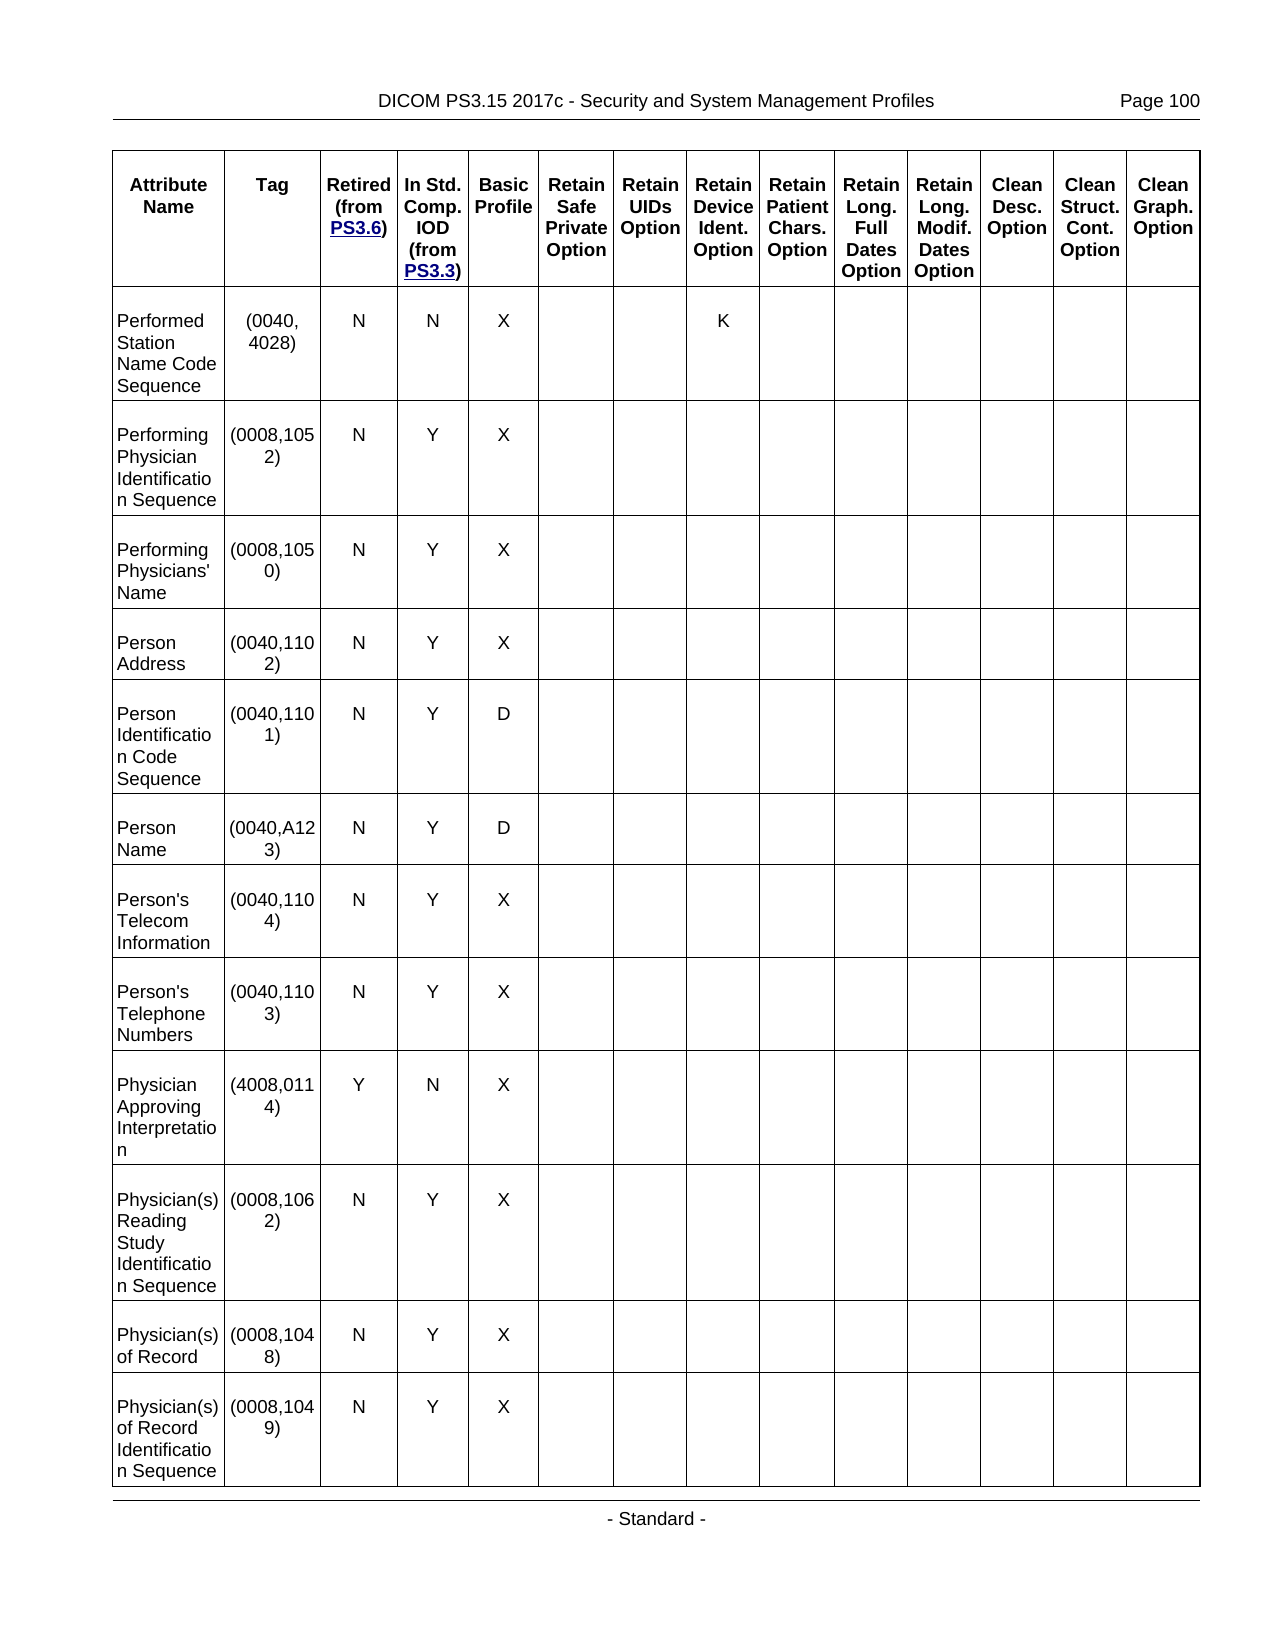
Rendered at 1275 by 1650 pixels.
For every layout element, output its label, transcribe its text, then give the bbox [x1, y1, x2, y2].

table_cell [1054, 516, 1126, 607]
table_header Retain UIDs Option [614, 151, 686, 286]
table_cell N [321, 958, 397, 1050]
table_cell [687, 1165, 759, 1300]
table_cell [1054, 1165, 1126, 1300]
table_cell X [469, 958, 538, 1050]
table_cell [614, 287, 686, 400]
table_cell [614, 958, 686, 1050]
table_header Clean Desc. Option [981, 151, 1053, 286]
table_cell [539, 1301, 613, 1372]
table_cell [539, 401, 613, 515]
table_cell [835, 1051, 907, 1164]
table_cell [687, 680, 759, 793]
table_cell Y [398, 1165, 468, 1300]
table_cell [614, 401, 686, 515]
table_cell N [321, 609, 397, 679]
table_cell [835, 609, 907, 679]
table_cell [1127, 680, 1199, 793]
table_cell [614, 794, 686, 864]
table_cell [687, 1373, 759, 1486]
table_cell Physician(s) of Record Identification Sequence [113, 1373, 224, 1486]
table_cell X [469, 1051, 538, 1164]
table_cell Y [398, 958, 468, 1050]
table_cell [835, 1301, 907, 1372]
table_cell [981, 1301, 1053, 1372]
table_cell (0040,1102) [225, 609, 320, 679]
table_cell [908, 516, 980, 607]
table_cell [687, 609, 759, 679]
table_cell N [321, 865, 397, 957]
table_cell Performing Physician Identification Sequence [113, 401, 224, 515]
table_header Retired (from PS3.6) [321, 151, 397, 286]
table_cell [908, 1051, 980, 1164]
table_cell [1127, 287, 1199, 400]
table_cell [981, 609, 1053, 679]
table_cell [760, 1051, 834, 1164]
table_cell [981, 401, 1053, 515]
table_cell X [469, 1373, 538, 1486]
table_cell [908, 1373, 980, 1486]
table_cell [760, 1165, 834, 1300]
table_cell [614, 1373, 686, 1486]
table_cell N [321, 1373, 397, 1486]
table_cell X [469, 1165, 538, 1300]
table_cell (0040,A123) [225, 794, 320, 864]
table_cell [614, 516, 686, 607]
table_cell [981, 1165, 1053, 1300]
table_cell [835, 1373, 907, 1486]
table_cell N [321, 287, 397, 400]
table_cell Y [398, 865, 468, 957]
table_cell Y [398, 794, 468, 864]
table_cell [1127, 1373, 1199, 1486]
table_header Clean Struct. Cont. Option [1054, 151, 1126, 286]
table_cell [1127, 1165, 1199, 1300]
table_cell [760, 609, 834, 679]
table_header Retain Long. Full Dates Option [835, 151, 907, 286]
table_cell Y [398, 680, 468, 793]
table_cell [1054, 287, 1126, 400]
table_cell N [321, 516, 397, 607]
table_cell [539, 516, 613, 607]
table_header In Std. Comp. IOD (from PS3.3) [398, 151, 468, 286]
table_header Attribute Name [113, 151, 224, 286]
table_cell Person Name [113, 794, 224, 864]
table_cell [835, 680, 907, 793]
table_cell N [321, 680, 397, 793]
table_cell Y [398, 401, 468, 515]
table_cell [760, 1301, 834, 1372]
table_cell Person Address [113, 609, 224, 679]
table_cell (0008,1062) [225, 1165, 320, 1300]
table_cell [614, 609, 686, 679]
table_cell [981, 680, 1053, 793]
table_cell [760, 516, 834, 607]
table_cell (0008,1048) [225, 1301, 320, 1372]
table_cell [1054, 794, 1126, 864]
table_cell X [469, 609, 538, 679]
table_cell [908, 865, 980, 957]
table_header Basic Profile [469, 151, 538, 286]
table_cell [760, 958, 834, 1050]
table_cell [1054, 865, 1126, 957]
table_cell [981, 1051, 1053, 1164]
table_header Clean Graph. Option [1127, 151, 1199, 286]
table_cell [1127, 958, 1199, 1050]
table_cell [908, 958, 980, 1050]
table_cell [539, 287, 613, 400]
table_cell [1127, 401, 1199, 515]
table_cell D [469, 794, 538, 864]
table_cell [687, 516, 759, 607]
table_cell [908, 401, 980, 515]
table_cell (0040, 4028) [225, 287, 320, 400]
table_cell Physician(s) of Record [113, 1301, 224, 1372]
table_cell [687, 794, 759, 864]
table_header Tag [225, 151, 320, 286]
table_cell [614, 865, 686, 957]
table_cell [760, 794, 834, 864]
table_cell (4008,0114) [225, 1051, 320, 1164]
table_cell [1054, 958, 1126, 1050]
table_cell Y [398, 1373, 468, 1486]
table_cell X [469, 401, 538, 515]
table_cell [539, 609, 613, 679]
table_cell (0008,1052) [225, 401, 320, 515]
table_cell [1054, 1051, 1126, 1164]
table_cell Physician Approving Interpretation [113, 1051, 224, 1164]
table_header Retain Patient Chars. Option [760, 151, 834, 286]
table_cell [981, 794, 1053, 864]
table_cell [835, 865, 907, 957]
table_cell X [469, 287, 538, 400]
table_cell (0040,1103) [225, 958, 320, 1050]
table_cell [1054, 401, 1126, 515]
table_cell N [398, 1051, 468, 1164]
table_cell [981, 287, 1053, 400]
table_cell [981, 865, 1053, 957]
table_cell [1127, 1051, 1199, 1164]
table_header Retain Long. Modif. Dates Option [908, 151, 980, 286]
table_header Retain Device Ident. Option [687, 151, 759, 286]
table_cell [1054, 1301, 1126, 1372]
table_cell [687, 1051, 759, 1164]
table_cell [1127, 794, 1199, 864]
table_cell [687, 958, 759, 1050]
table_cell [614, 1301, 686, 1372]
table_cell (0008,1050) [225, 516, 320, 607]
table_cell [835, 1165, 907, 1300]
table_cell [981, 516, 1053, 607]
table_cell Performed Station Name Code Sequence [113, 287, 224, 400]
table_cell Person Identification Code Sequence [113, 680, 224, 793]
table_cell [539, 1373, 613, 1486]
table_cell [835, 516, 907, 607]
table_cell Person's Telecom Information [113, 865, 224, 957]
table_cell [539, 1165, 613, 1300]
table_cell (0040,1101) [225, 680, 320, 793]
table_cell [687, 401, 759, 515]
table_cell N [398, 287, 468, 400]
table_cell Y [398, 1301, 468, 1372]
table_header Retain Safe Private Option [539, 151, 613, 286]
table_cell [539, 794, 613, 864]
table_cell [687, 1301, 759, 1372]
table_cell [760, 865, 834, 957]
table_cell [908, 287, 980, 400]
table_cell [981, 1373, 1053, 1486]
table_cell [908, 609, 980, 679]
table_cell Y [398, 516, 468, 607]
table_cell [1054, 1373, 1126, 1486]
table_cell N [321, 1301, 397, 1372]
table_cell [835, 287, 907, 400]
table_cell N [321, 794, 397, 864]
table_cell [835, 401, 907, 515]
table_cell [760, 680, 834, 793]
table_cell [1127, 516, 1199, 607]
table_cell [908, 680, 980, 793]
table_cell [539, 1051, 613, 1164]
table_cell [835, 958, 907, 1050]
table_cell [760, 401, 834, 515]
table_cell [1054, 680, 1126, 793]
table_cell [614, 1051, 686, 1164]
table_cell [1127, 865, 1199, 957]
table_cell [908, 1301, 980, 1372]
table_cell [539, 865, 613, 957]
table_cell Performing Physicians' Name [113, 516, 224, 607]
table_cell X [469, 1301, 538, 1372]
table_cell Physician(s) Reading Study Identification Sequence [113, 1165, 224, 1300]
table_cell [981, 958, 1053, 1050]
table_cell (0008,1049) [225, 1373, 320, 1486]
table_cell [760, 287, 834, 400]
table_cell [1054, 609, 1126, 679]
table_cell [908, 794, 980, 864]
table_cell N [321, 1165, 397, 1300]
table_cell N [321, 401, 397, 515]
table_cell [1127, 609, 1199, 679]
table_cell [908, 1165, 980, 1300]
table_cell X [469, 516, 538, 607]
table_cell K [687, 287, 759, 400]
table_cell [614, 680, 686, 793]
table_cell [539, 680, 613, 793]
table_cell Person's Telephone Numbers [113, 958, 224, 1050]
table_cell [835, 794, 907, 864]
table_cell [614, 1165, 686, 1300]
table_cell Y [321, 1051, 397, 1164]
table_cell D [469, 680, 538, 793]
table_cell [760, 1373, 834, 1486]
table_cell X [469, 865, 538, 957]
table_cell [687, 865, 759, 957]
table_cell (0040,1104) [225, 865, 320, 957]
table_cell [539, 958, 613, 1050]
table_cell [1127, 1301, 1199, 1372]
table_cell Y [398, 609, 468, 679]
